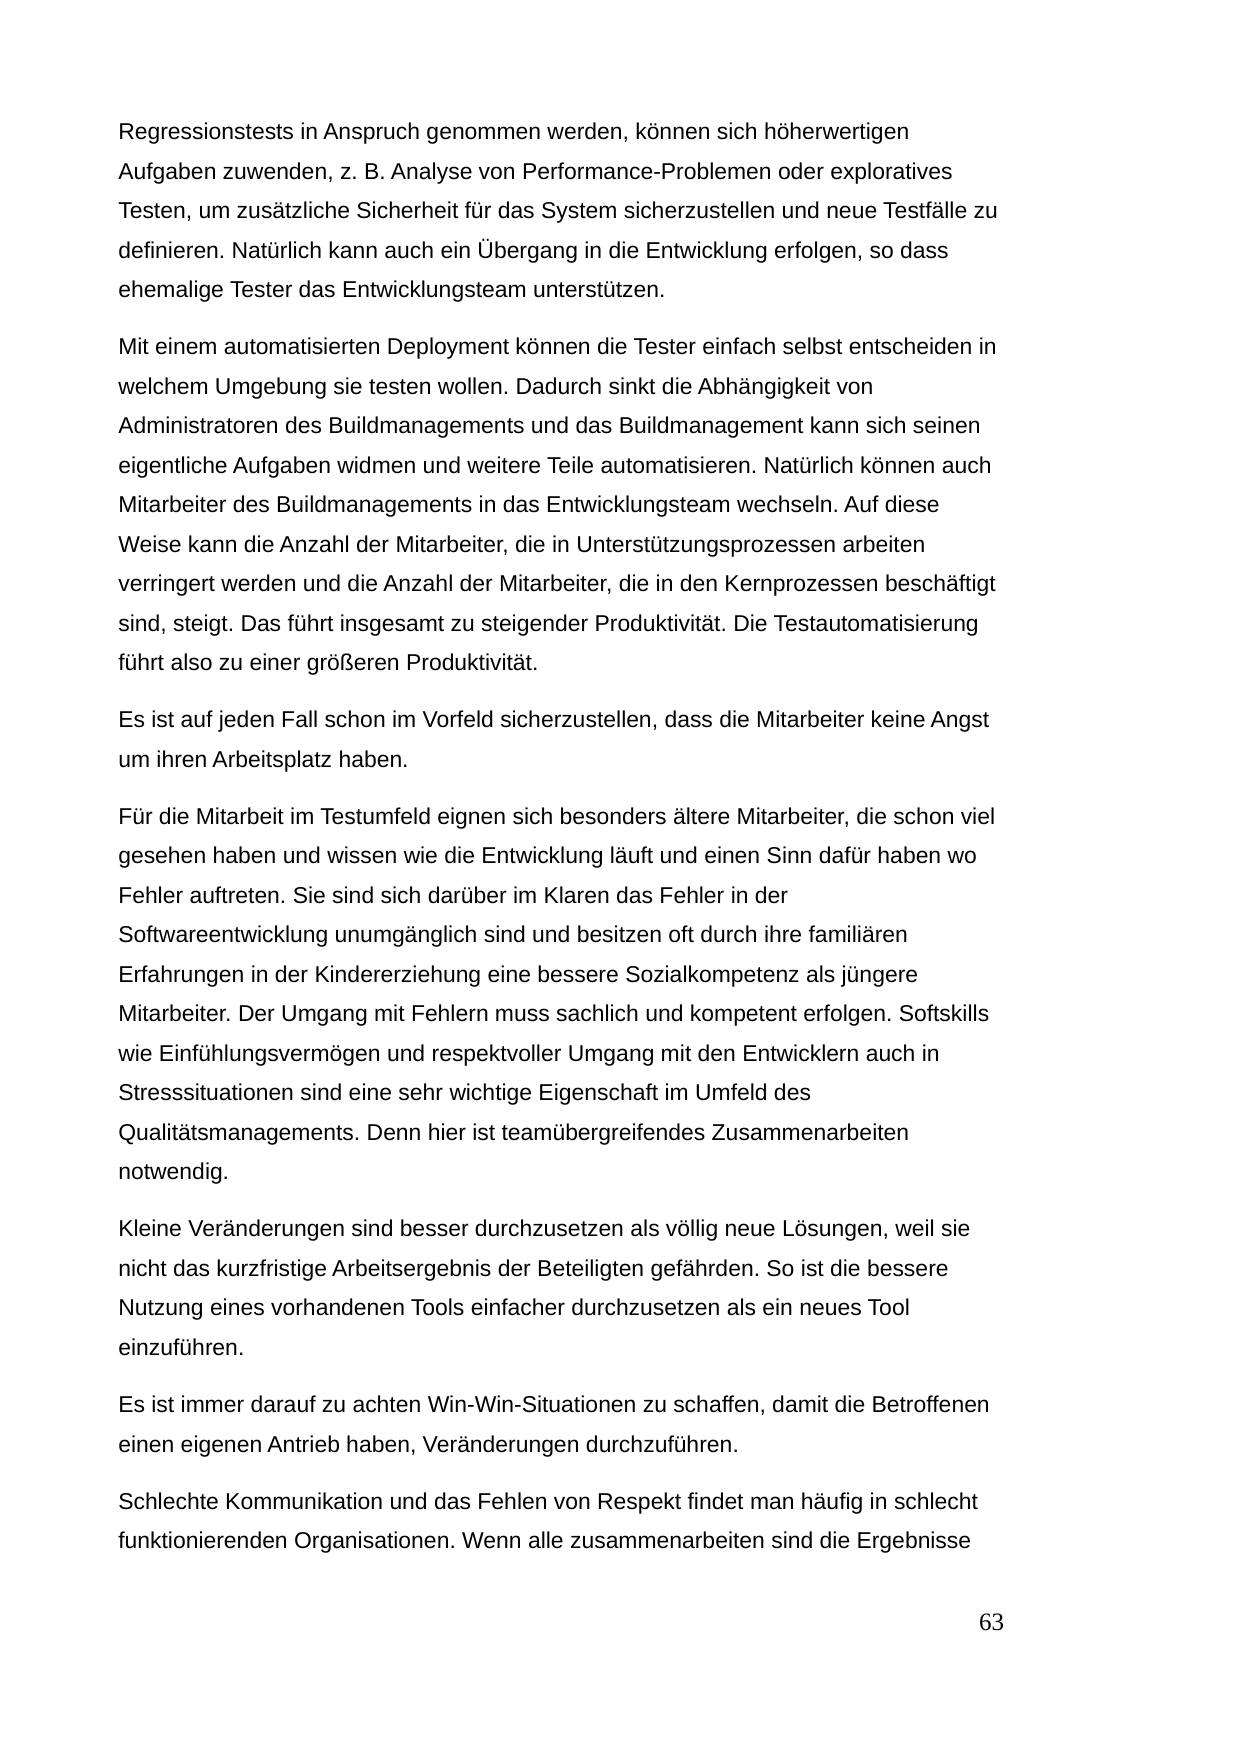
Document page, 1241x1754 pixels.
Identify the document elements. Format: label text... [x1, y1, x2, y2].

text Mit einem automatisierten Deployment können die Tester einfach selbst entscheiden in welchem Umgebung sie testen wollen. Dadurch sinkt die Abhängigkeit von Administratoren des Buildmanagements und das Buildmanagement kann sich seinen eigentliche Aufgaben widmen und weitere Teile automatisieren. Natürlich können auch Mitarbeiter des Buildmanagements in das Entwicklungsteam wechseln. Auf diese Weise kann die Anzahl der Mitarbeiter, die in Unterstützungsprozessen arbeiten verringert werden und die Anzahl der Mitarbeiter, die in den Kernprozessen beschäftigt sind, steigt. Das führt insgesamt zu steigender Produktivität. Die Testautomatisierung führt also zu einer größeren Produktivität. [118, 333, 1004, 675]
text Regressionstests in Anspruch genommen werden, können sich höherwertigen Aufgaben zuwenden, z. B. Analyse von Performance-Problemen oder exploratives Testen, um zusätzliche Sicherheit für das System sicherzustellen und neue Testfälle zu definieren. Natürlich kann auch ein Übergang in die Entwicklung erfolgen, so dass ehemalige Tester das Entwicklungsteam unterstützen. [118, 118, 1004, 302]
text Kleine Veränderungen sind besser durchzusetzen als völlig neue Lösungen, weil sie nicht das kurzfristige Arbeitsergebnis der Beteiligten gefährden. So ist die bessere Nutzung eines vorhandenen Tools einfacher durchzusetzen als ein neues Tool einzuführen. [118, 1215, 1004, 1360]
text Es ist immer darauf zu achten Win-Win-Situationen zu schaffen, damit die Betroffenen einen eigenen Antrieb haben, Veränderungen durchzuführen. [118, 1391, 1004, 1457]
text Es ist auf jeden Fall schon im Vorfeld sicherzustellen, dass die Mitarbeiter keine Angst um ihren Arbeitsplatz haben. [118, 706, 1004, 772]
text Schlechte Kommunikation und das Fehlen von Respekt findet man häufig in schlecht funktionierenden Organisationen. Wenn alle zusammenarbeiten sind die Ergebnisse [118, 1488, 1004, 1553]
text Für die Mitarbeit im Testumfeld eignen sich besonders ältere Mitarbeiter, die schon viel gesehen haben und wissen wie die Entwicklung läuft und einen Sinn dafür haben wo Fehler auftreten. Sie sind sich darüber im Klaren das Fehler in der Softwareentwicklung unumgänglich sind und besitzen oft durch ihre familiären Erfahrungen in der Kindererziehung eine bessere Sozialkompetenz als jüngere Mitarbeiter. Der Umgang mit Fehlern muss sachlich und kompetent erfolgen. Softskills wie Einfühlungsvermögen und respektvoller Umgang mit den Entwicklern auch in Stresssituationen sind eine sehr wichtige Eigenschaft im Umfeld des Qualitätsmanagements. Denn hier ist teamübergreifendes Zusammenarbeiten notwendig. [118, 803, 1004, 1184]
